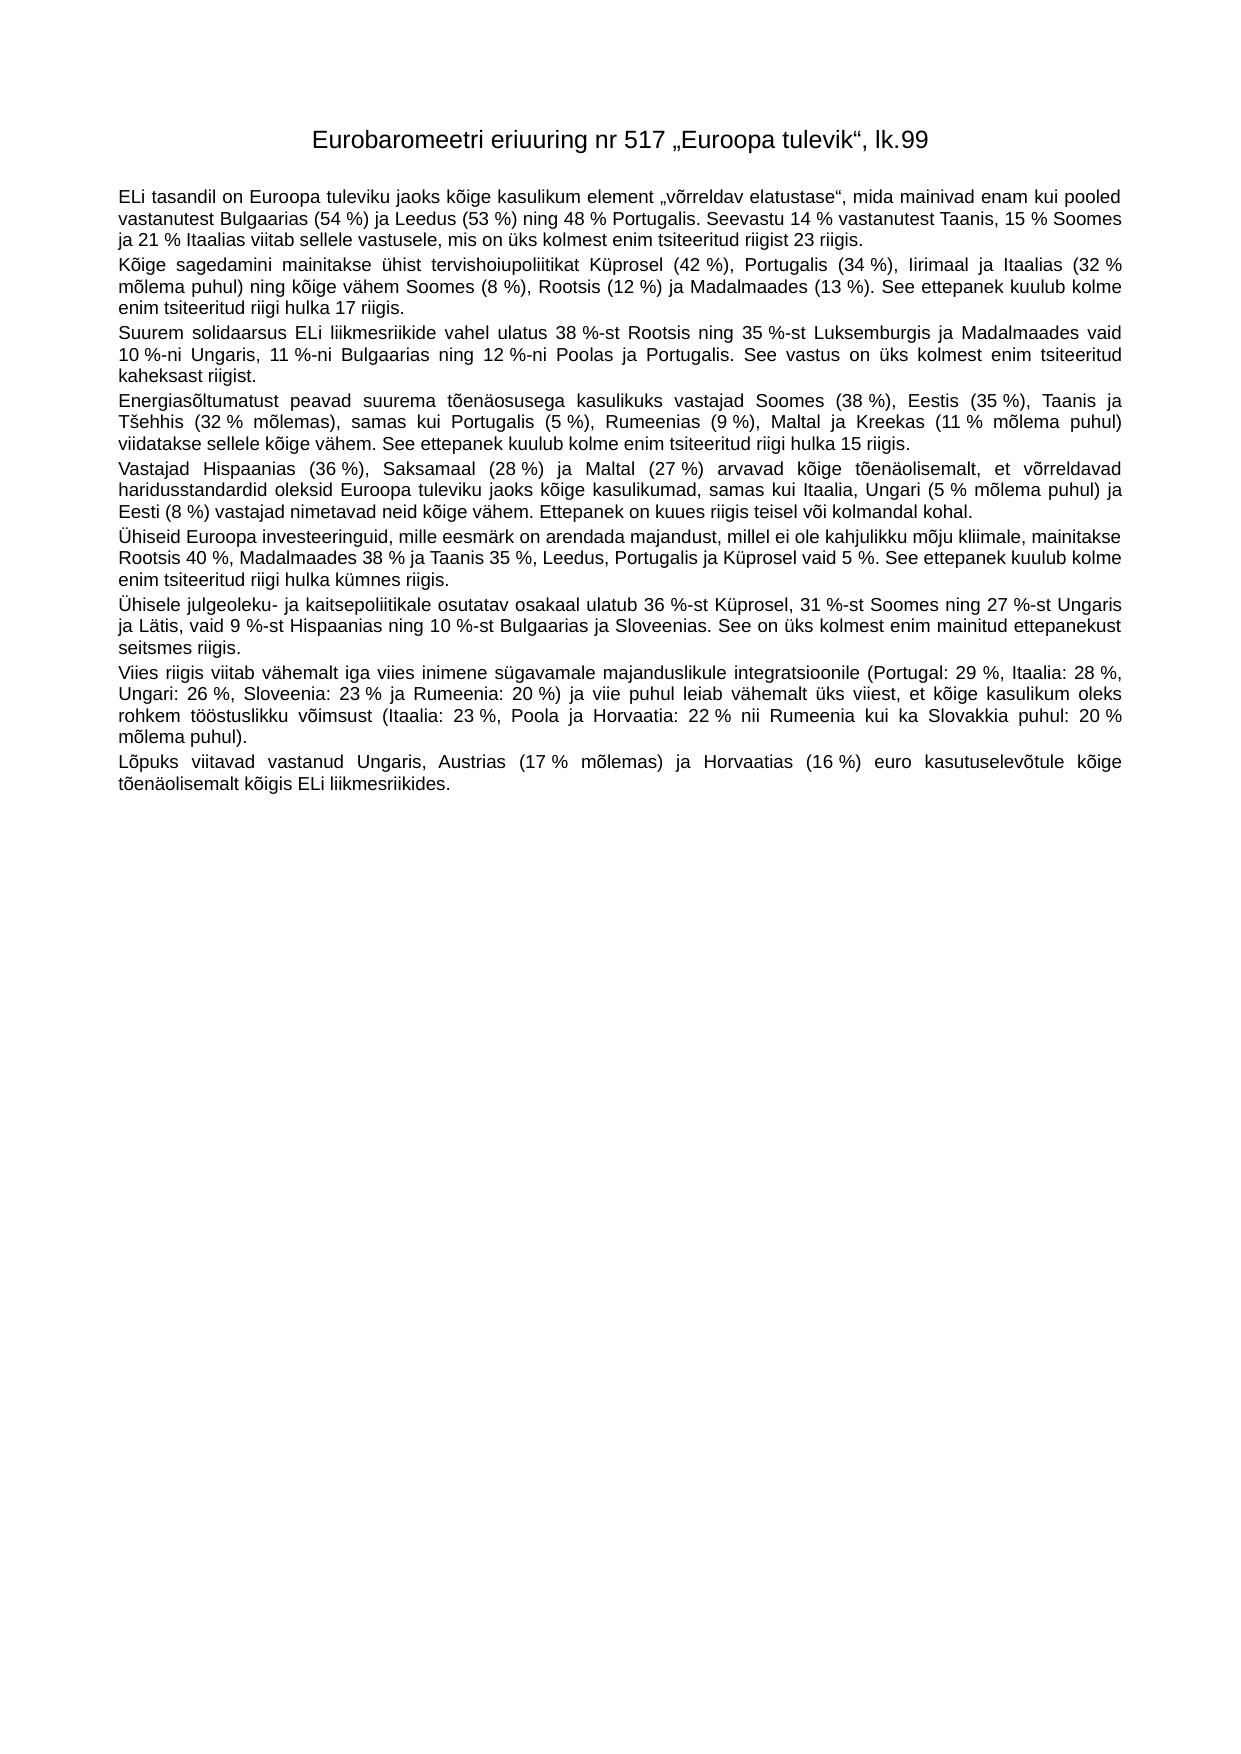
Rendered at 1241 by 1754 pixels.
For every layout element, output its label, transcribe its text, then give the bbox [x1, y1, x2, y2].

text Lõpuks viitavad vastanud Ungaris, Austrias (17 % mõlemas) ja Horvaatias (16 %) euro kasutuselevõtule kõige tõenäolisemalt kõigis ELi liikmesriikides. [118, 751, 1122, 794]
text Viies riigis viitab vähemalt iga viies inimene sügavamale majanduslikule integratsioonile (Portugal: 29 %, Itaalia: 28 %, Ungari: 26 %, Sloveenia: 23 % ja Rumeenia: 20 %) ja viie puhul leiab vähemalt üks viiest, et kõige kasulikum oleks rohkem tööstuslikku võimsust (Itaalia: 23 %, Poola ja Horvaatia: 22 % nii Rumeenia kui ka Slovakkia puhul: 20 % mõlema puhul). [118, 661, 1122, 748]
text Vastajad Hispaanias (36 %), Saksamaal (28 %) ja Maltal (27 %) arvavad kõige tõenäolisemalt, et võrreldavad haridusstandardid oleksid Euroopa tuleviku jaoks kõige kasulikumad, samas kui Itaalia, Ungari (5 % mõlema puhul) ja Eesti (8 %) vastajad nimetavad neid kõige vähem. Ettepanek on kuues riigis teisel või kolmandal kohal. [118, 458, 1122, 522]
text Ühiseid Euroopa investeeringuid, mille eesmärk on arendada majandust, millel ei ole kahjulikku mõju kliimale, mainitakse Rootsis 40 %, Madalmaades 38 % ja Taanis 35 %, Leedus, Portugalis ja Küprosel vaid 5 %. See ettepanek kuulub kolme enim tsiteeritud riigi hulka kümnes riigis. [118, 526, 1122, 590]
text Energiasõltumatust peavad suurema tõenäosusega kasulikuks vastajad Soomes (38 %), Eestis (35 %), Taanis ja Tšehhis (32 % mõlemas), samas kui Portugalis (5 %), Rumeenias (9 %), Maltal ja Kreekas (11 % mõlema puhul) viidatakse sellele kõige vähem. See ettepanek kuulub kolme enim tsiteeritud riigi hulka 15 riigis. [118, 390, 1122, 454]
text ELi tasandil on Euroopa tuleviku jaoks kõige kasulikum element „võrreldav elatustase“, mida mainivad enam kui pooled vastanutest Bulgaarias (54 %) ja Leedus (53 %) ning 48 % Portugalis. Seevastu 14 % vastanutest Taanis, 15 % Soomes ja 21 % Itaalias viitab sellele vastusele, mis on üks kolmest enim tsiteeritud riigist 23 riigis. [118, 186, 1122, 251]
text Suurem solidaarsus ELi liikmesriikide vahel ulatus 38 %-st Rootsis ning 35 %-st Luksemburgis ja Madalmaades vaid 10 %-ni Ungaris, 11 %-ni Bulgaarias ning 12 %-ni Poolas ja Portugalis. See vastus on üks kolmest enim tsiteeritud kaheksast riigist. [118, 322, 1122, 387]
text Ühisele julgeoleku- ja kaitsepoliitikale osutatav osakaal ulatub 36 %-st Küprosel, 31 %-st Soomes ning 27 %-st Ungaris ja Lätis, vaid 9 %-st Hispaanias ning 10 %-st Bulgaarias ja Sloveenias. See on üks kolmest enim mainitud ettepanekust seitsmes riigis. [118, 593, 1122, 658]
text Kõige sagedamini mainitakse ühist tervishoiupoliitikat Küprosel (42 %), Portugalis (34 %), Iirimaal ja Itaalias (32 % mõlema puhul) ning kõige vähem Soomes (8 %), Rootsis (12 %) ja Madalmaades (13 %). See ettepanek kuulub kolme enim tsiteeritud riigi hulka 17 riigis. [118, 254, 1122, 319]
